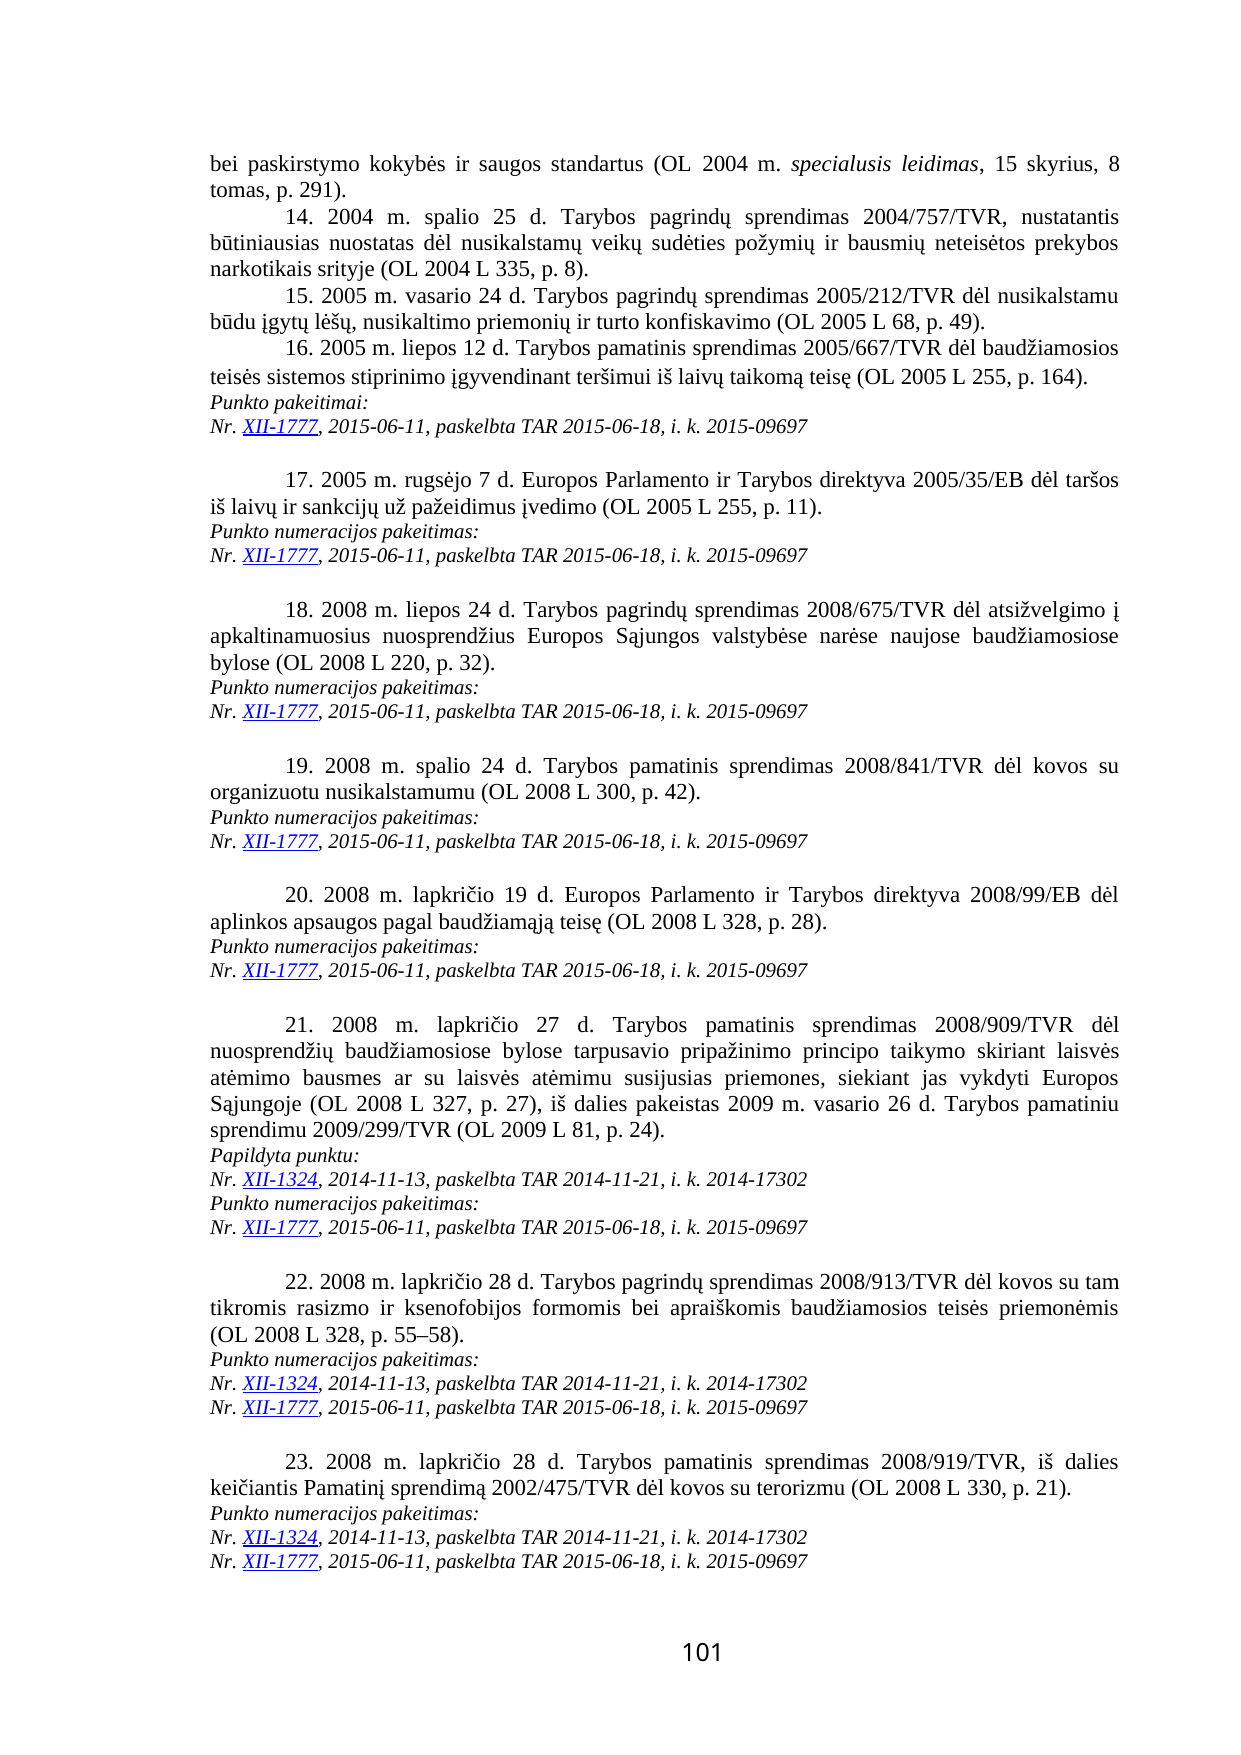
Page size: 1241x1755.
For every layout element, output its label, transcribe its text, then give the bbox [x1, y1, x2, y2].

text Punkto numeracijos pakeitimas: [210, 1347, 1120, 1371]
text Nr. XII-1777, 2015-06-11, paskelbta TAR 2015-06-18, i. k. 2015-09697 [210, 958, 1120, 982]
text 21. 2008 m. lapkričio 27 d. Tarybos pamatinis sprendimas 2008/909/TVR dėl nuosprendžių baudžiamosiose bylose tarpusavio pripažinimo principo taikymo skiriant laisvės atėmimo bausmes ar su laisvės atėmimu susijusias priemones, siekiant jas vykdyti Europos Sąjungoje (OL 2008 L 327, p. 27), iš dalies pakeistas 2009 m. vasario 26 d. Tarybos pamatiniu sprendimu 2009/299/TVR (OL 2009 L 81, p. 24). [210, 1011, 1120, 1143]
text 17. 2005 m. rugsėjo 7 d. Europos Parlamento ir Tarybos direktyva 2005/35/EB dėl taršos iš laivų ir sankcijų už pažeidimus įvedimo (OL 2005 L 255, p. 11). [210, 466, 1120, 519]
text Papildyta punktu: [210, 1143, 1120, 1167]
text Nr. XII-1777, 2015-06-11, paskelbta TAR 2015-06-18, i. k. 2015-09697 [210, 829, 1120, 853]
text Nr. XII-1777, 2015-06-11, paskelbta TAR 2015-06-18, i. k. 2015-09697 [210, 543, 1120, 567]
text Punkto numeracijos pakeitimas: [210, 519, 1120, 543]
text bei paskirstymo kokybės ir saugos standartus (OL 2004 m. specialusis leidimas, 15 skyrius, 8 tomas, p. 291). [210, 150, 1120, 203]
text Nr. XII-1777, 2015-06-11, paskelbta TAR 2015-06-18, i. k. 2015-09697 [210, 1215, 1120, 1239]
text Punkto numeracijos pakeitimas: [210, 1191, 1120, 1215]
text 15. 2005 m. vasario 24 d. Tarybos pagrindų sprendimas 2005/212/TVR dėl nusikalstamu būdu įgytų lėšų, nusikaltimo priemonių ir turto konfiskavimo (OL 2005 L 68, p. 49). [210, 282, 1120, 334]
text Nr. XII-1777, 2015-06-11, paskelbta TAR 2015-06-18, i. k. 2015-09697 [210, 699, 1120, 723]
text Nr. XII-1777, 2015-06-11, paskelbta TAR 2015-06-18, i. k. 2015-09697 [210, 1395, 1120, 1419]
text 22. 2008 m. lapkričio 28 d. Tarybos pagrindų sprendimas 2008/913/TVR dėl kovos su tam tikromis rasizmo ir ksenofobijos formomis bei apraiškomis baudžiamosios teisės priemonėmis (OL 2008 L 328, p. 55–58). [210, 1268, 1120, 1347]
text 20. 2008 m. lapkričio 19 d. Europos Parlamento ir Tarybos direktyva 2008/99/EB dėl aplinkos apsaugos pagal baudžiamąją teisę (OL 2008 L 328, p. 28). [210, 882, 1120, 934]
text 23. 2008 m. lapkričio 28 d. Tarybos pamatinis sprendimas 2008/919/TVR, iš dalies keičiantis Pamatinį sprendimą 2002/475/TVR dėl kovos su terorizmu (OL 2008 L 330, p. 21). [210, 1448, 1120, 1501]
text Punkto pakeitimai: [210, 389, 1120, 414]
text 14. 2004 m. spalio 25 d. Tarybos pagrindų sprendimas 2004/757/TVR, nustatantis būtiniausias nuostatas dėl nusikalstamų veikų sudėties požymių ir bausmių neteisėtos prekybos narkotikais srityje (OL 2004 L 335, p. 8). [210, 203, 1120, 282]
text Nr. XII-1324, 2014-11-13, paskelbta TAR 2014-11-21, i. k. 2014-17302 [210, 1525, 1120, 1549]
text Punkto numeracijos pakeitimas: [210, 934, 1120, 958]
text 16. 2005 m. liepos 12 d. Tarybos pamatinis sprendimas 2005/667/TVR dėl baudžiamosios teisės sistemos stiprinimo įgyvendinant teršimui iš laivų taikomą teisę (OL 2005 L 255, p. 164). [210, 334, 1120, 389]
text 18. 2008 m. liepos 24 d. Tarybos pagrindų sprendimas 2008/675/TVR dėl atsižvelgimo į apkaltinamuosius nuosprendžius Europos Sąjungos valstybėse narėse naujose baudžiamosiose bylose (OL 2008 L 220, p. 32). [210, 596, 1120, 675]
text Punkto numeracijos pakeitimas: [210, 1501, 1120, 1525]
text 19. 2008 m. spalio 24 d. Tarybos pamatinis sprendimas 2008/841/TVR dėl kovos su organizuotu nusikalstamumu (OL 2008 L 300, p. 42). [210, 752, 1120, 805]
text Nr. XII-1777, 2015-06-11, paskelbta TAR 2015-06-18, i. k. 2015-09697 [210, 414, 1120, 438]
text Punkto numeracijos pakeitimas: [210, 805, 1120, 829]
text Nr. XII-1324, 2014-11-13, paskelbta TAR 2014-11-21, i. k. 2014-17302 [210, 1371, 1120, 1395]
text Punkto numeracijos pakeitimas: [210, 675, 1120, 699]
text Nr. XII-1324, 2014-11-13, paskelbta TAR 2014-11-21, i. k. 2014-17302 [210, 1167, 1120, 1191]
text Nr. XII-1777, 2015-06-11, paskelbta TAR 2015-06-18, i. k. 2015-09697 [210, 1549, 1120, 1573]
